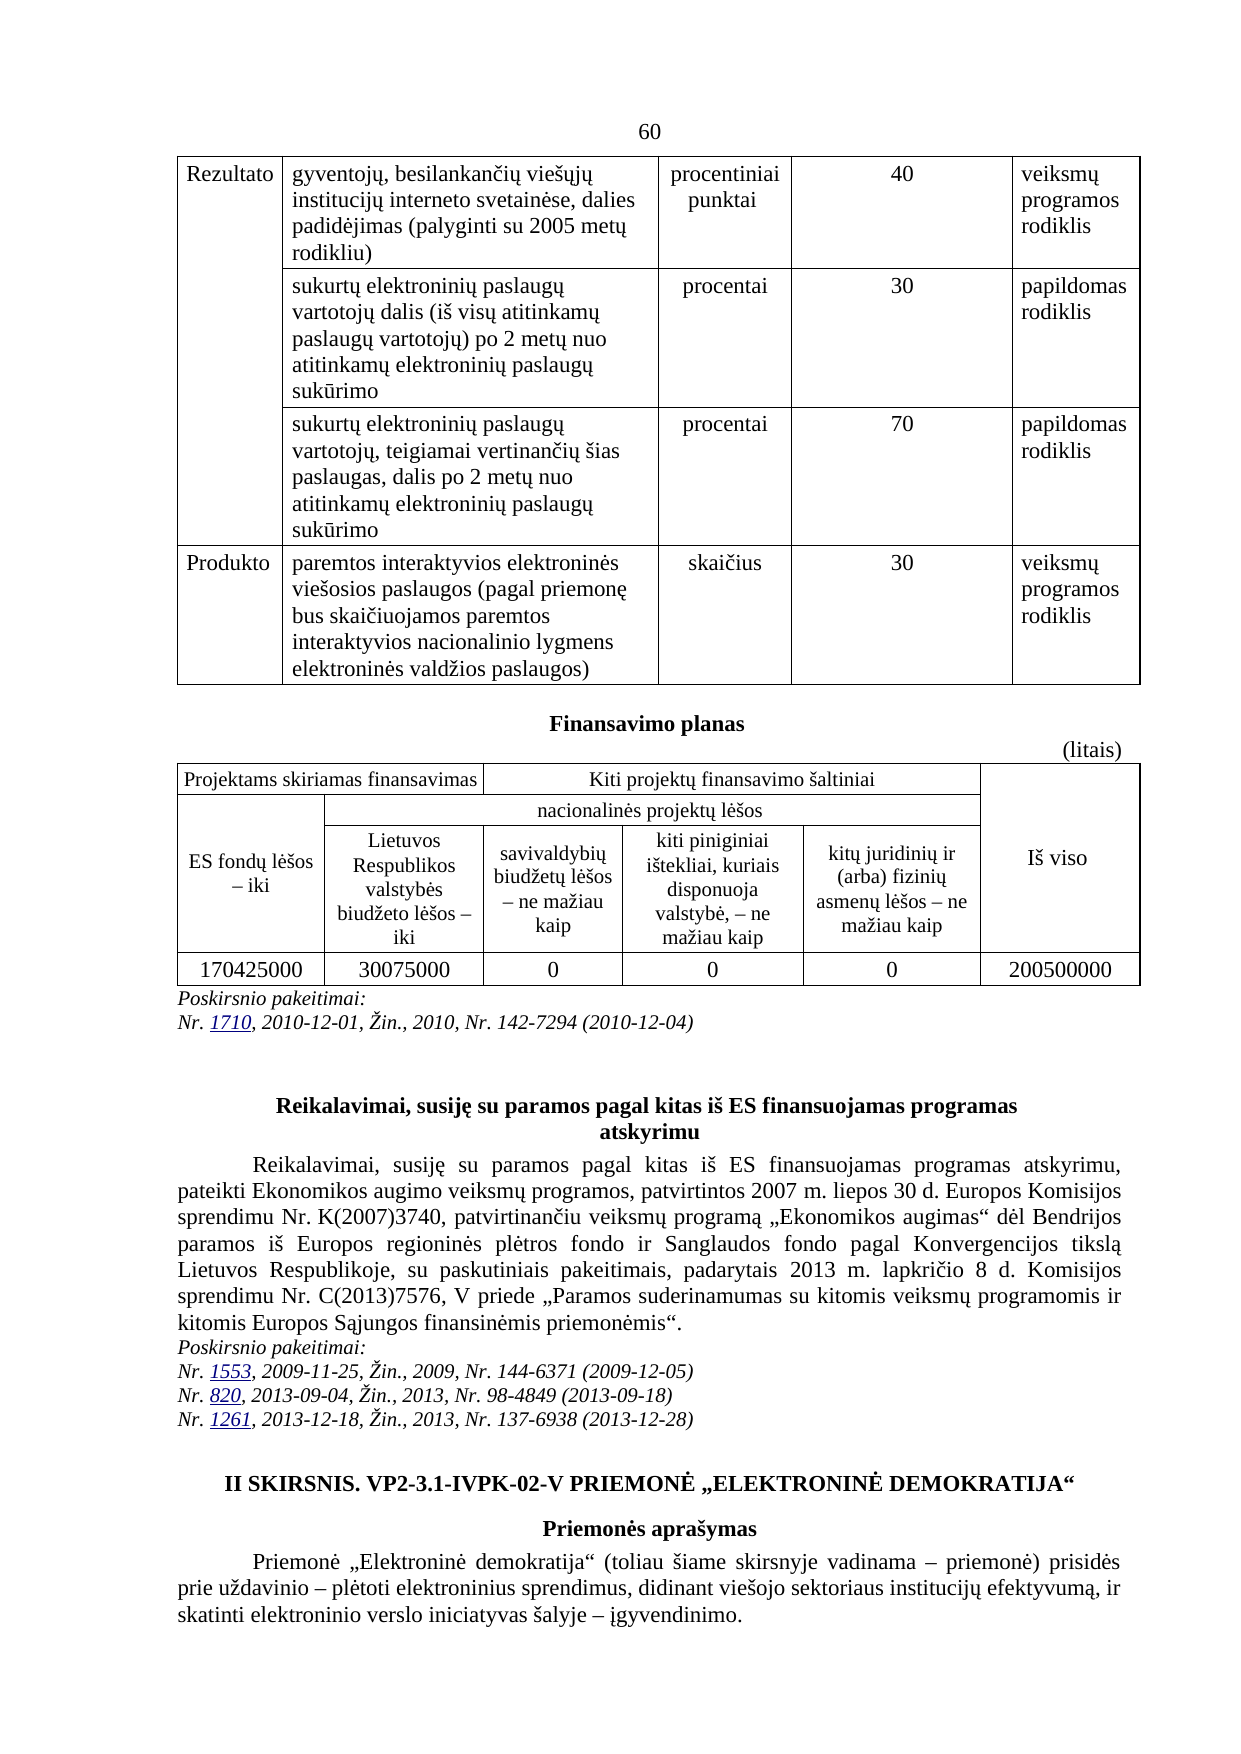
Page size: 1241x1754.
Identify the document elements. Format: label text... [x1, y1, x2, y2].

table_cell 70 [792, 408, 1012, 545]
table_cell 0 [804, 953, 980, 985]
table_cell sukurtų elektroninių paslaugų vartotojų, teigiamai vertinančių šias paslaugas, dalis po 2 metų nuo atitinkamų elektroninių paslaugų sukūrimo [283, 408, 658, 545]
text Nr. 1553, 2009-11-25, Žin., 2009, Nr. 144-6371 (2009-12-05) [177, 1359, 1122, 1383]
table_cell 40 [792, 157, 1012, 268]
table_cell paremtos interaktyvios elektroninės viešosios paslaugos (pagal priemonę bus skaičiuojamos paremtos interaktyvios nacionalinio lygmens elektroninės valdžios paslaugos) [283, 546, 658, 684]
text Reikalavimai, susiję su paramos pagal kitas iš ES finansuojamas programas atskyrimu [177, 1092, 1122, 1144]
table_cell 30 [792, 269, 1012, 407]
table_cell Produkto [178, 546, 282, 684]
text Poskirsnio pakeitimai: [177, 986, 1122, 1010]
table_cell 30 [792, 546, 1012, 684]
table_cell skaičius [659, 546, 791, 684]
table_cell nacionalinės projektų lėšos [325, 795, 980, 824]
text Nr. 820, 2013-09-04, Žin., 2013, Nr. 98-4849 (2013-09-18) [177, 1383, 1122, 1407]
table_cell gyventojų, besilankančių viešųjų institucijų interneto svetainėse, dalies padidėjimas (palyginti su 2005 metų rodikliu) [283, 157, 658, 268]
table_cell papildomas rodiklis [1013, 269, 1139, 407]
table_cell Rezultato [178, 157, 282, 545]
table_header Iš viso [981, 764, 1139, 952]
text (litais) [177, 736, 1122, 763]
table_cell sukurtų elektroninių paslaugų vartotojų dalis (iš visų atitinkamų paslaugų vartotojų) po 2 metų nuo atitinkamų elektroninių paslaugų sukūrimo [283, 269, 658, 407]
table_cell papildomas rodiklis [1013, 408, 1139, 545]
table_cell procentiniai punktai [659, 157, 791, 268]
text Nr. 1261, 2013-12-18, Žin., 2013, Nr. 137-6938 (2013-12-28) [177, 1407, 1122, 1431]
table_cell veiksmų programos rodiklis [1013, 157, 1139, 268]
text Priemonės aprašymas [177, 1515, 1122, 1542]
table_cell kitų juridinių ir (arba) fizinių asmenų lėšos – ne mažiau kaip [804, 826, 980, 952]
table_cell savivaldybių biudžetų lėšos – ne mažiau kaip [484, 826, 622, 952]
text Finansavimo planas [177, 710, 1122, 736]
table_cell 30075000 [325, 953, 483, 985]
table_cell veiksmų programos rodiklis [1013, 546, 1139, 684]
table_header Kiti projektų finansavimo šaltiniai [484, 764, 980, 793]
table_cell 200500000 [981, 953, 1139, 985]
table_cell 0 [623, 953, 803, 985]
text Poskirsnio pakeitimai: [177, 1335, 1122, 1359]
table_cell Lietuvos Respublikos vals­tybės biudžeto lėšos – iki [325, 826, 483, 952]
text Reikalavimai, susiję su paramos pagal kitas iš ES finansuojamas programas atskyrimu, pateikti Ekonomikos augimo veiksmų programos, patvirtintos 2007 m. liepos 30 d. Europos Komisijos sprendimu Nr. K(2007)3740, patvirtinančiu veiksmų programą „Ekonomikos augimas“ dėl Bendrijos paramos iš Europos regioninės plėtros fondo ir Sanglaudos fondo pagal Konvergencijos tikslą Lietuvos Respublikoje, su paskutiniais pakeitimais, padarytais 2013 m. lapkričio 8 d. Komisijos sprendimu Nr. C(2013)7576, V priede „Paramos suderinamumas su kitomis veiksmų programomis ir kitomis Europos Sąjungos finansinėmis priemonėmis“. [177, 1151, 1122, 1335]
table_cell procentai [659, 269, 791, 407]
table_header Projektams skiriamas finansavimas [178, 764, 483, 793]
table_cell 170425000 [178, 953, 324, 985]
table_cell procentai [659, 408, 791, 545]
subtitle II SKIRSNIS. VP2-3.1-IVPK-02-V PRIEMONĖ „ELEKTRONINĖ DEMOKRATIJA“ [177, 1470, 1122, 1497]
table_cell ES fondų lėšos – iki [178, 795, 324, 952]
text Priemonė „Elektroninė demokratija“ (toliau šiame skirsnyje vadinama – priemonė) prisidės prie uždavinio – plėtoti elektroninius sprendimus, didinant viešojo sektoriaus institucijų efektyvumą, ir skatinti elektroninio verslo iniciatyvas šalyje – įgyvendinimo. [177, 1548, 1122, 1627]
table_cell kiti piniginiai ištekliai, kuriais disponuoja valstybė, – ne mažiau kaip [623, 826, 803, 952]
text Nr. 1710, 2010-12-01, Žin., 2010, Nr. 142-7294 (2010-12-04) [177, 1010, 1122, 1034]
table_cell 0 [484, 953, 622, 985]
